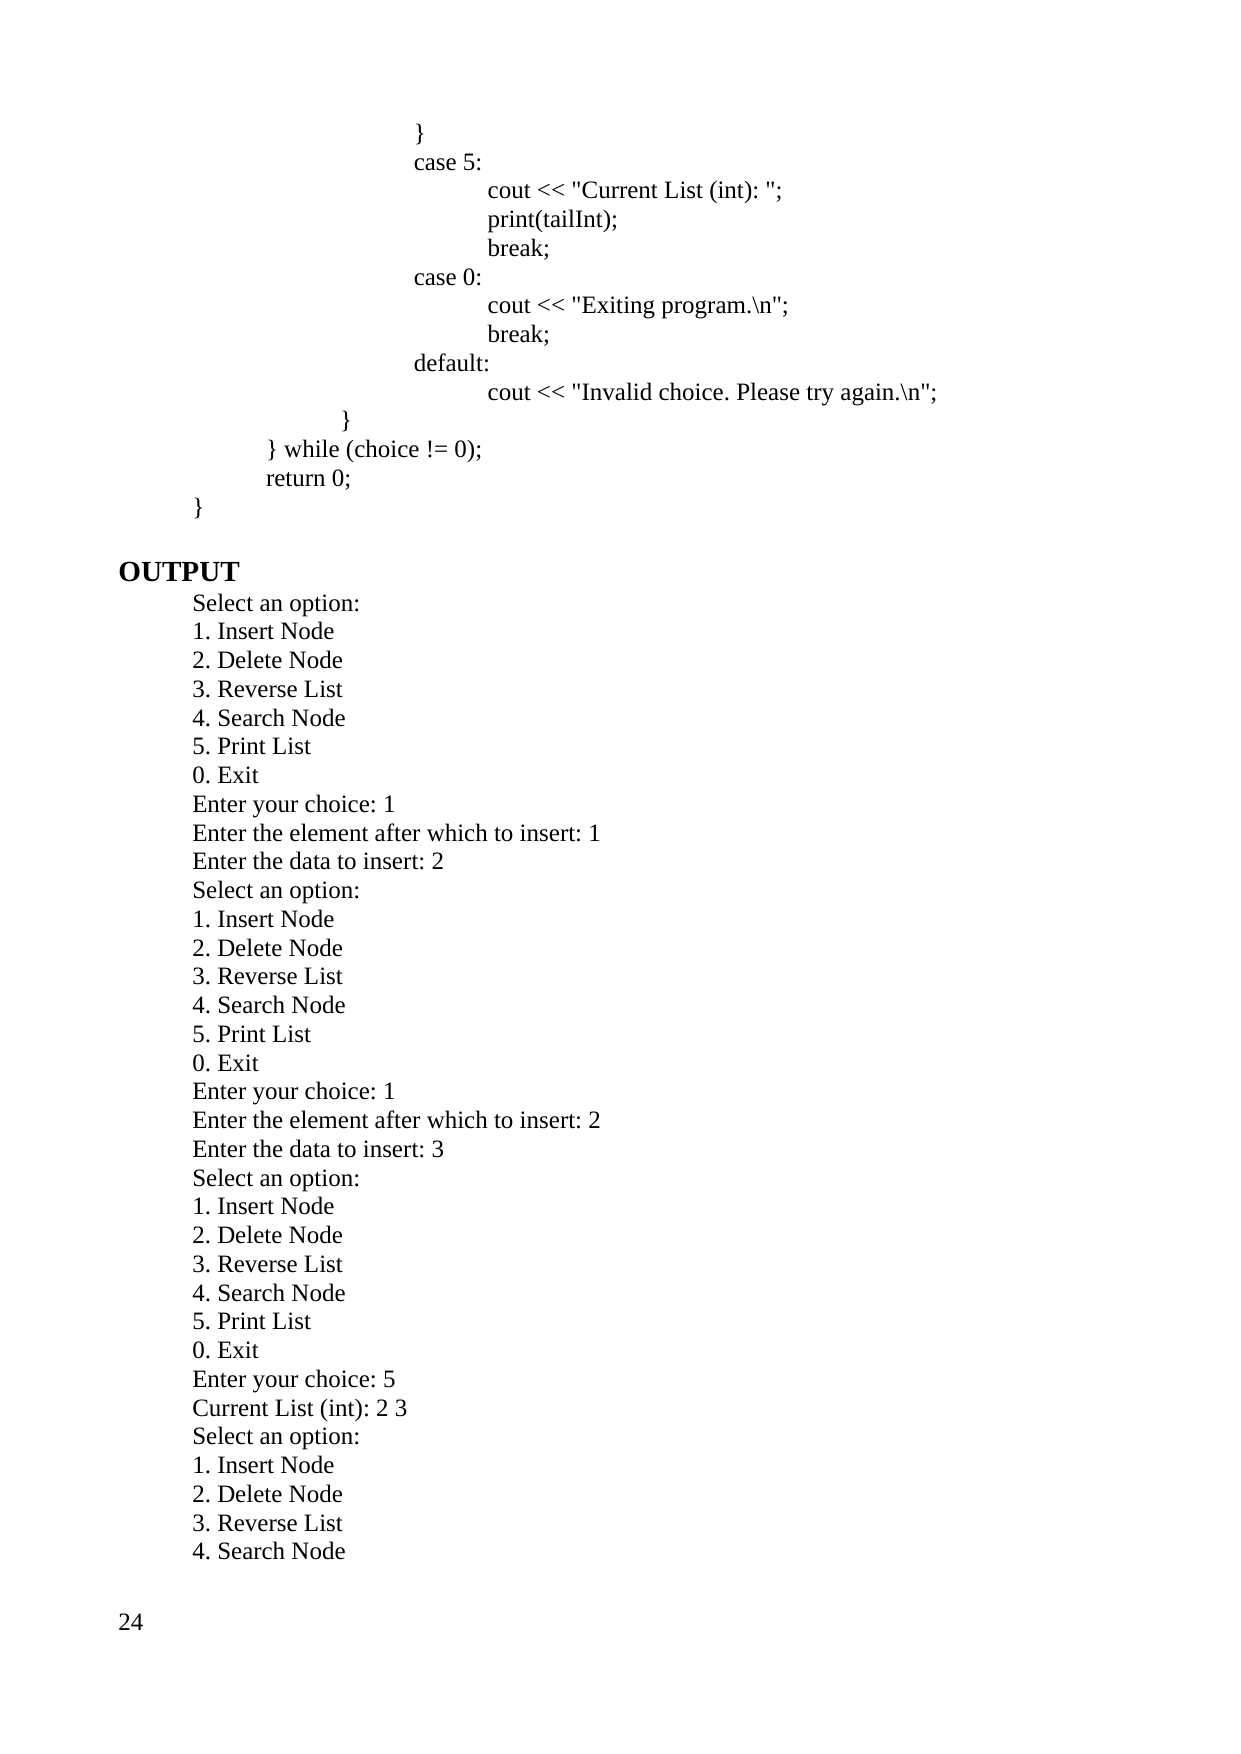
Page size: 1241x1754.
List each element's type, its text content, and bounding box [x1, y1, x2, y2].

text 0. Exit [118, 1335, 1122, 1364]
text 1. Insert Node [118, 904, 1122, 933]
text cout << "Invalid choice. Please try again.\n"; [118, 377, 1122, 406]
text 5. Print List [118, 1019, 1122, 1048]
text 1. Insert Node [118, 1191, 1122, 1220]
text Enter your choice: 5 [118, 1364, 1122, 1393]
text } while (choice != 0); [118, 434, 1122, 463]
text Select an option: [118, 1163, 1122, 1191]
text Select an option: [118, 875, 1122, 904]
text 2. Delete Node [118, 645, 1122, 674]
text print(tailInt); [118, 204, 1122, 233]
text cout << "Current List (int): "; [118, 176, 1122, 204]
text } [118, 406, 1122, 434]
text 3. Reverse List [118, 674, 1122, 703]
text case 0: [118, 262, 1122, 291]
text 2. Delete Node [118, 1479, 1122, 1508]
text return 0; [118, 463, 1122, 492]
text Enter your choice: 1 [118, 1076, 1122, 1105]
text 4. Search Node [118, 703, 1122, 731]
text break; [118, 233, 1122, 262]
text cout << "Exiting program.\n"; [118, 291, 1122, 319]
text default: [118, 348, 1122, 377]
text 2. Delete Node [118, 933, 1122, 961]
text 1. Insert Node [118, 616, 1122, 645]
text Current List (int): 2 3 [118, 1393, 1122, 1421]
text Enter the element after which to insert: 2 [118, 1105, 1122, 1134]
text } [118, 118, 1122, 147]
text Select an option: [118, 588, 1122, 616]
text 2. Delete Node [118, 1220, 1122, 1249]
text 5. Print List [118, 731, 1122, 760]
text 0. Exit [118, 760, 1122, 789]
text Enter the element after which to insert: 1 [118, 818, 1122, 846]
text } [118, 492, 1122, 521]
text 3. Reverse List [118, 961, 1122, 990]
text OUTPUT [118, 554, 1122, 588]
text case 5: [118, 147, 1122, 176]
text 1. Insert Node [118, 1450, 1122, 1479]
text Enter the data to insert: 3 [118, 1134, 1122, 1163]
text break; [118, 319, 1122, 348]
text 4. Search Node [118, 1536, 1122, 1565]
text 0. Exit [118, 1048, 1122, 1076]
text 3. Reverse List [118, 1508, 1122, 1536]
text 3. Reverse List [118, 1249, 1122, 1278]
text Enter your choice: 1 [118, 789, 1122, 818]
text Select an option: [118, 1421, 1122, 1450]
text 5. Print List [118, 1306, 1122, 1335]
text 4. Search Node [118, 990, 1122, 1019]
text Enter the data to insert: 2 [118, 846, 1122, 875]
text 4. Search Node [118, 1278, 1122, 1306]
